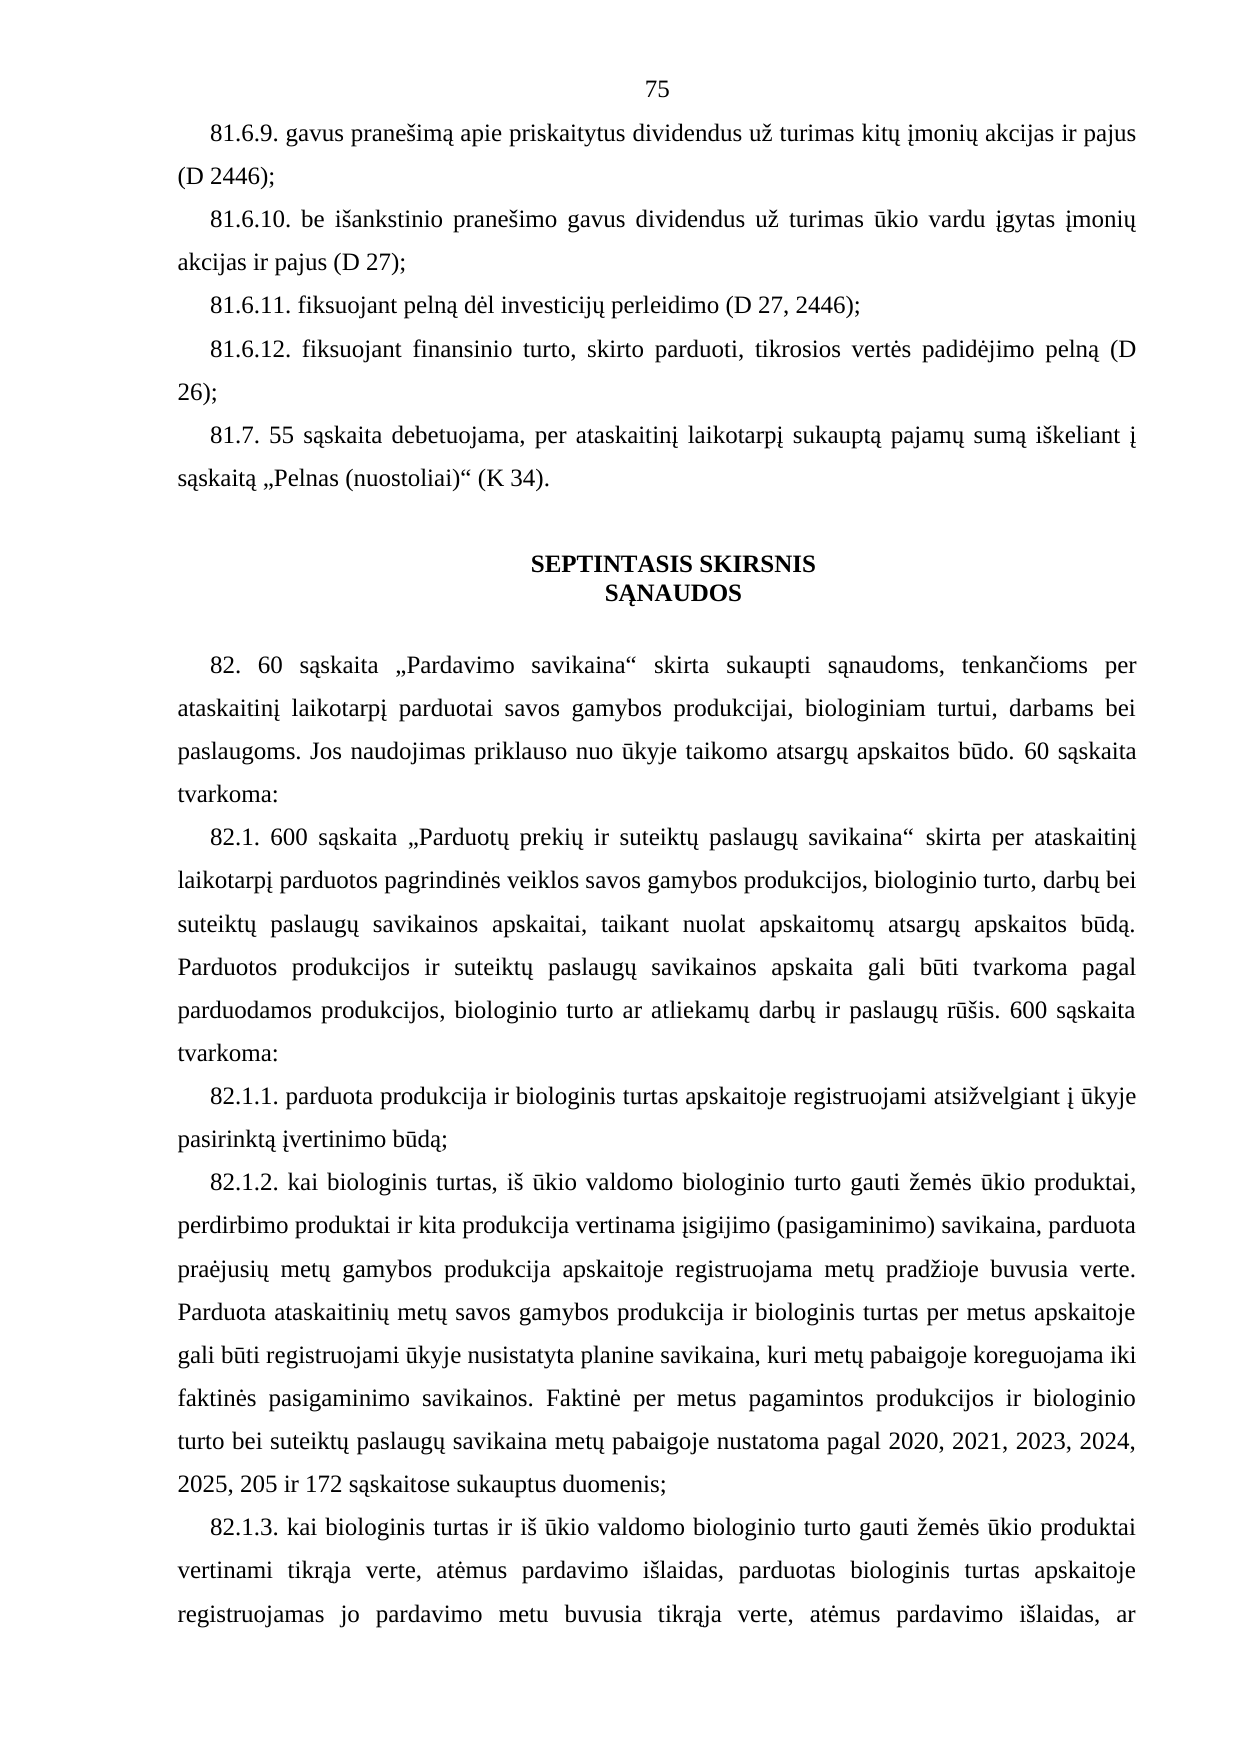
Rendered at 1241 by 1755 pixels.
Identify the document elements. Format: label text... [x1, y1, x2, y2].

text SĄNAUDOS [177, 578, 1137, 607]
text 82.1. 600 sąskaita „Parduotų prekių ir suteiktų paslaugų savikaina“ skirta per ataskaitinį laikotarpį parduotos pagrindinės veiklos savos gamybos produkcijos, biologinio turto, darbų bei suteiktų paslaugų savikainos apskaitai, taikant nuolat apskaitomų atsargų apskaitos būdą. Parduotos produkcijos ir suteiktų paslaugų savikainos apskaita gali būti tvarkoma pagal parduodamos produkcijos, biologinio turto ar atliekamų darbų ir paslaugų rūšis. 600 sąskaita tvarkoma: [177, 822, 1137, 1067]
text 81.6.12. fiksuojant finansinio turto, skirto parduoti, tikrosios vertės padidėjimo pelną (D 26); [177, 334, 1137, 406]
text SEPTINTASIS SKIRSNIS [177, 549, 1137, 578]
text 82.1.3. kai biologinis turtas ir iš ūkio valdomo biologinio turto gauti žemės ūkio produktai vertinami tikrąja verte, atėmus pardavimo išlaidas, parduotas biologinis turtas apskaitoje registruojamas jo pardavimo metu buvusia tikrąja verte, atėmus pardavimo išlaidas, ar [177, 1512, 1137, 1627]
text 82.1.2. kai biologinis turtas, iš ūkio valdomo biologinio turto gauti žemės ūkio produktai, perdirbimo produktai ir kita produkcija vertinama įsigijimo (pasigaminimo) savikaina, parduota praėjusių metų gamybos produkcija apskaitoje registruojama metų pradžioje buvusia verte. Parduota ataskaitinių metų savos gamybos produkcija ir biologinis turtas per metus apskaitoje gali būti registruojami ūkyje nusistatyta planine savikaina, kuri metų pabaigoje koreguojama iki faktinės pasigaminimo savikainos. Faktinė per metus pagamintos produkcijos ir biologinio turto bei suteiktų paslaugų savikaina metų pabaigoje nustatoma pagal 2020, 2021, 2023, 2024, 2025, 205 ir 172 sąskaitose sukauptus duomenis; [177, 1167, 1137, 1498]
text 81.6.9. gavus pranešimą apie priskaitytus dividendus už turimas kitų įmonių akcijas ir pajus (D 2446); [177, 118, 1137, 190]
text 81.6.10. be išankstinio pranešimo gavus dividendus už turimas ūkio vardu įgytas įmonių akcijas ir pajus (D 27); [177, 204, 1137, 276]
text 81.6.11. fiksuojant pelną dėl investicijų perleidimo (D 27, 2446); [177, 291, 1137, 319]
text 82. 60 sąskaita „Pardavimo savikaina“ skirta sukaupti sąnaudoms, tenkančioms per ataskaitinį laikotarpį parduotai savos gamybos produkcijai, biologiniam turtui, darbams bei paslaugoms. Jos naudojimas priklauso nuo ūkyje taikomo atsargų apskaitos būdo. 60 sąskaita tvarkoma: [177, 650, 1137, 808]
text 81.7. 55 sąskaita debetuojama, per ataskaitinį laikotarpį sukauptą pajamų sumą iškeliant į sąskaitą „Pelnas (nuostoliai)“ (K 34). [177, 420, 1137, 492]
text 82.1.1. parduota produkcija ir biologinis turtas apskaitoje registruojami atsižvelgiant į ūkyje pasirinktą įvertinimo būdą; [177, 1081, 1137, 1153]
